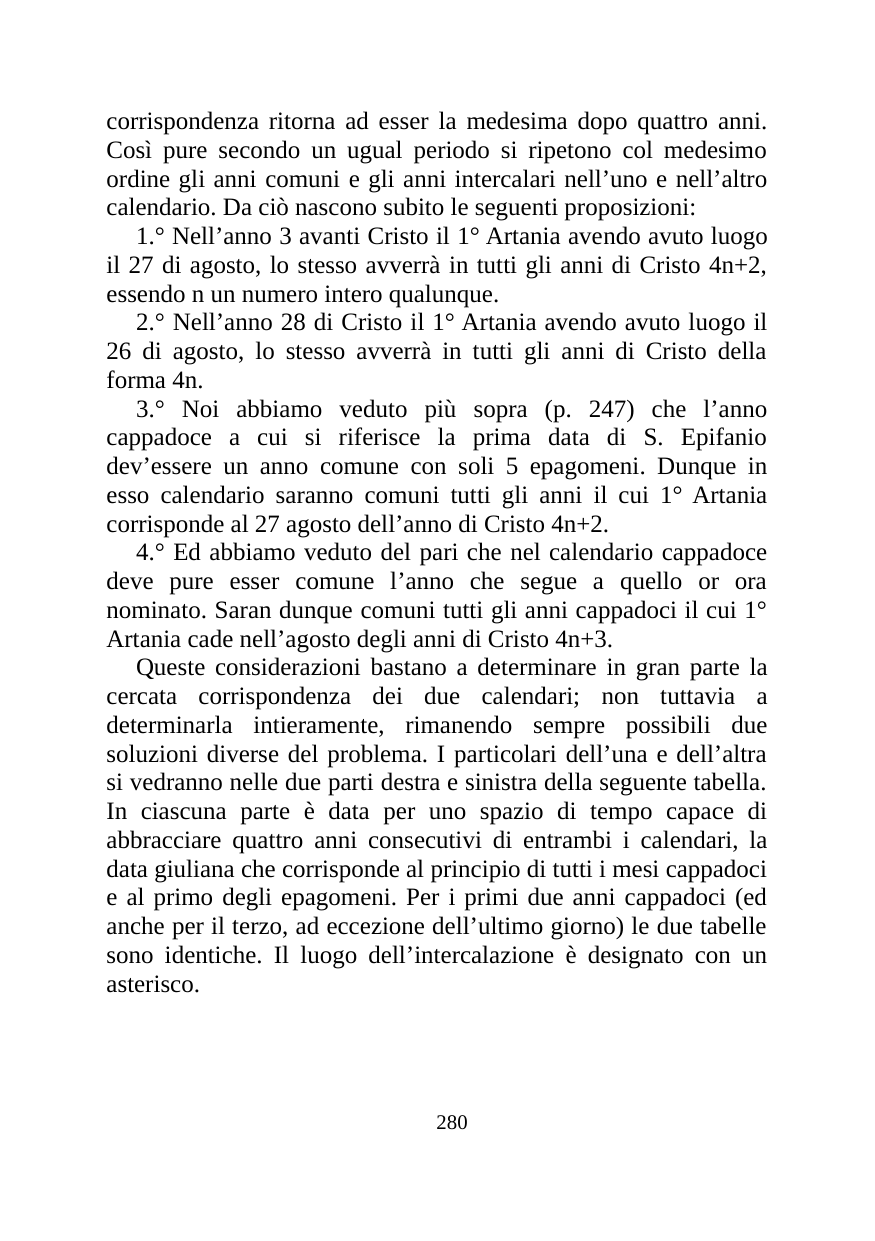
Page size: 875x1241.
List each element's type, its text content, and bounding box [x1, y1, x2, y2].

text 3.° Noi abbiamo veduto più sopra (p. 247) che l’anno cappadoce a cui si riferisce la prima data di S. Epifanio dev’essere un anno comune con soli 5 epagomeni. Dunque in esso calendario saranno comuni tutti gli anni il cui 1° Artania corrisponde al 27 agosto dell’anno di Cristo 4n+2. [106, 394, 768, 537]
text 1.° Nell’anno 3 avanti Cristo il 1° Artania avendo avuto luogo il 27 di agosto, lo stesso avverrà in tutti gli anni di Cristo 4n+2, essendo n un numero intero qualunque. [106, 221, 768, 307]
text 4.° Ed abbiamo veduto del pari che nel calendario cappadoce deve pure esser comune l’anno che segue a quello or ora nominato. Saran dunque comuni tutti gli anni cappadoci il cui 1° Artania cade nell’agosto degli anni di Cristo 4n+3. [106, 537, 768, 652]
text corrispondenza ritorna ad esser la medesima dopo quattro anni. Così pure secondo un ugual periodo si ripetono col medesimo ordine gli anni comuni e gli anni intercalari nell’uno e nell’altro calendario. Da ciò nascono subito le seguenti proposizioni: [106, 106, 768, 221]
text Queste considerazioni bastano a determinare in gran parte la cercata corrispondenza dei due calendari; non tuttavia a determinarla intieramente, rimanendo sempre possibili due soluzioni diverse del problema. I particolari dell’una e dell’altra si vedranno nelle due parti destra e sinistra della seguente tabella. In ciascuna parte è data per uno spazio di tempo capace di abbracciare quattro anni consecutivi di entrambi i calendari, la data giuliana che corrisponde al principio di tutti i mesi cappadoci e al primo degli epagomeni. Per i primi due anni cappadoci (ed anche per il terzo, ad eccezione dell’ultimo giorno) le due tabelle sono identiche. Il luogo dell’intercalazione è designato con un asterisco. [106, 652, 768, 997]
text 2.° Nell’anno 28 di Cristo il 1° Artania avendo avuto luogo il 26 di agosto, lo stesso avverrà in tutti gli anni di Cristo della forma 4n. [106, 307, 768, 394]
